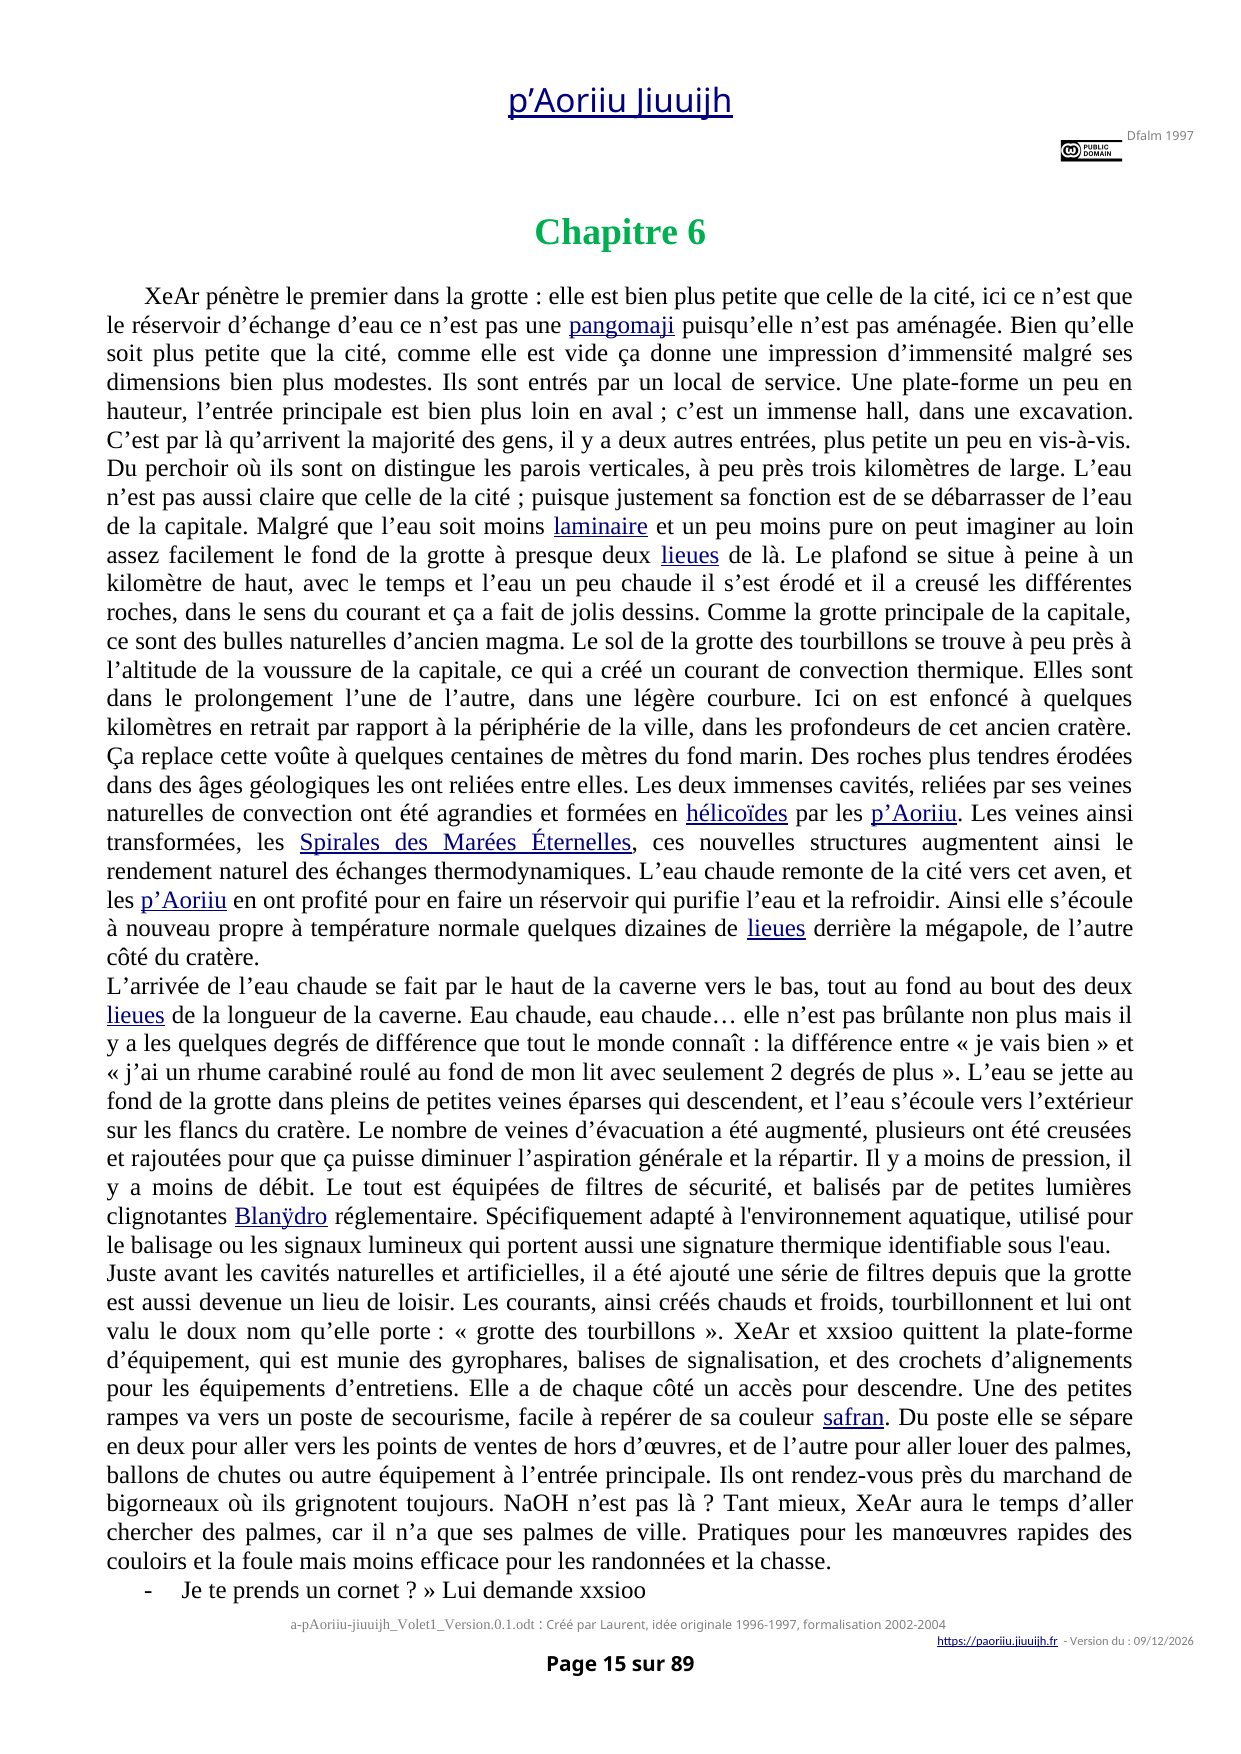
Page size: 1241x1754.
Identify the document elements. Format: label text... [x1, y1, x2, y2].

list Je te prends un cornet ? » Lui demande xxsioo [144, 1575, 1134, 1603]
text XeAr pénètre le premier dans la grotte : elle est bien plus petite que celle de la cité, ici ce n’est que le réservoir d’échange d’eau ce n’est pas une pangomaji puisqu’elle n’est pas aménagée. Bien qu’elle soit plus petite que la cité, comme elle est vide ça donne une impression d’immensité malgré ses dimensions bien plus modestes. Ils sont entrés par un local de service. Une plate-forme un peu en hauteur, l’entrée principale est bien plus loin en aval ; c’est un immense hall, dans une excavation. C’est par là qu’arrivent la majorité des gens, il y a deux autres entrées, plus petite un peu en vis-à-vis. Du perchoir où ils sont on distingue les parois verticales, à peu près trois kilomètres de large. L’eau n’est pas aussi claire que celle de la cité ; puisque justement sa fonction est de se débarrasser de l’eau de la capitale. Malgré que l’eau soit moins laminaire et un peu moins pure on peut imaginer au loin assez facilement le fond de la grotte à presque deux lieues de là. Le plafond se situe à peine à un kilomètre de haut, avec le temps et l’eau un peu chaude il s’est érodé et il a creusé les différentes roches, dans le sens du courant et ça a fait de jolis dessins. Comme la grotte principale de la capitale, ce sont des bulles naturelles d’ancien magma. Le sol de la grotte des tourbillons se trouve à peu près à l’altitude de la voussure de la capitale, ce qui a créé un courant de convection thermique. Elles sont dans le prolongement l’une de l’autre, dans une légère courbure. Ici on est enfoncé à quelques kilomètres en retrait par rapport à la périphérie de la ville, dans les profondeurs de cet ancien cratère. Ça replace cette voûte à quelques centaines de mètres du fond marin. Des roches plus tendres érodées dans des âges géologiques les ont reliées entre elles. Les deux immenses cavités, reliées par ses veines naturelles de convection ont été agrandies et formées en hélicoïdes par les p’Aoriiu. Les veines ainsi transformées, les Spirales des Marées Éternelles, ces nouvelles structures augmentent ainsi le rendement naturel des échanges thermodynamiques. L’eau chaude remonte de la cité vers cet aven, et les p’Aoriiu en ont profité pour en faire un réservoir qui purifie l’eau et la refroidir. Ainsi elle s’écoule à nouveau propre à température normale quelques dizaines de lieues derrière la mégapole, de l’autre côté du cratère. [106, 281, 1134, 971]
text L’arrivée de l’eau chaude se fait par le haut de la caverne vers le bas, tout au fond au bout des deux lieues de la longueur de la caverne. Eau chaude, eau chaude… elle n’est pas brûlante non plus mais il y a les quelques degrés de différence que tout le monde connaît : la différence entre « je vais bien » et « j’ai un rhume carabiné roulé au fond de mon lit avec seulement 2 degrés de plus ». L’eau se jette au fond de la grotte dans pleins de petites veines éparses qui descendent, et l’eau s’écoule vers l’extérieur sur les flancs du cratère. Le nombre de veines d’évacuation a été augmenté, plusieurs ont été creusées et rajoutées pour que ça puisse diminuer l’aspiration générale et la répartir. Il y a moins de pression, il y a moins de débit. Le tout est équipées de filtres de sécurité, et balisés par de petites lumières clignotantes Blanÿdro réglementaire. Spécifiquement adapté à l'environnement aquatique, utilisé pour le balisage ou les signaux lumineux qui portent aussi une signature thermique identifiable sous l'eau. [106, 971, 1134, 1258]
text Juste avant les cavités naturelles et artificielles, il a été ajouté une série de filtres depuis que la grotte est aussi devenue un lieu de loisir. Les courants, ainsi créés chauds et froids, tourbillonnent et lui ont valu le doux nom qu’elle porte : « grotte des tourbillons ». XeAr et xxsioo quittent la plate-forme d’équipement, qui est munie des gyrophares, balises de signalisation, et des crochets d’alignements pour les équipements d’entretiens. Elle a de chaque côté un accès pour descendre. Une des petites rampes va vers un poste de secourisme, facile à repérer de sa couleur safran. Du poste elle se sépare en deux pour aller vers les points de ventes de hors d’œuvres, et de l’autre pour aller louer des palmes, ballons de chutes ou autre équipement à l’entrée principale. Ils ont rendez-vous près du marchand de bigorneaux où ils grignotent toujours. NaOH n’est pas là ? Tant mieux, XeAr aura le temps d’aller chercher des palmes, car il n’a que ses palmes de ville. Pratiques pour les manœuvres rapides des couloirs et la foule mais moins efficace pour les randonnées et la chasse. [106, 1258, 1134, 1575]
text Chapitre 6 [106, 209, 1134, 252]
